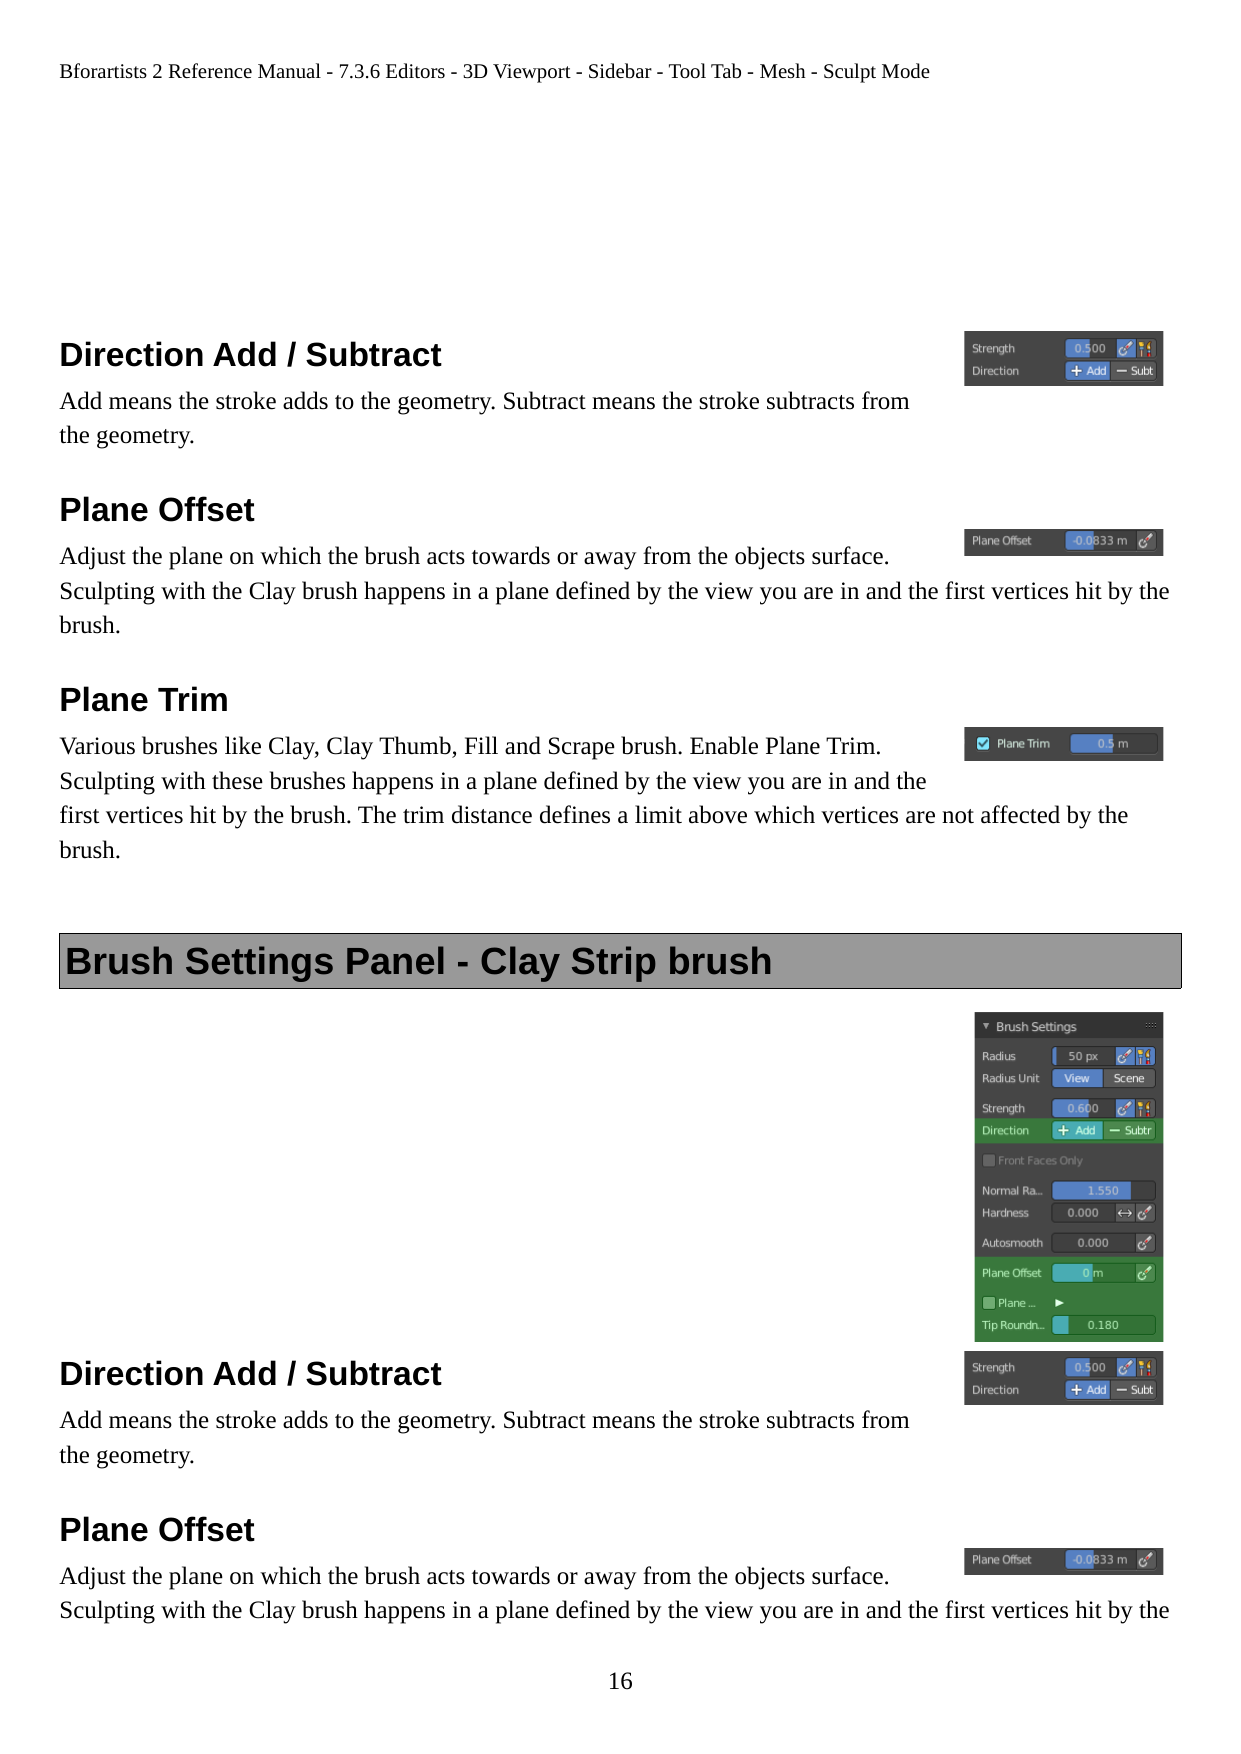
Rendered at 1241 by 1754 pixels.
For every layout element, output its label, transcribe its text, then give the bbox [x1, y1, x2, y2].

text Add means the stroke adds to the geometry. Subtract means the stroke subtracts from the geometry. [59, 386, 1181, 449]
text Add means the stroke adds to the geometry. Subtract means the stroke subtracts from the geometry. [59, 1405, 1181, 1468]
subtitle Plane Offset [59, 1509, 1181, 1548]
picture [964, 529, 1164, 556]
subtitle [1164, 1354, 1181, 1393]
subtitle Plane Offset [59, 490, 1181, 529]
subtitle Direction Add / Subtract [59, 1354, 964, 1393]
text Adjust the plane on which the brush acts towards or away from the objects surface. Sculpting with the Clay brush happens in a plane defined by the view you are in and the first vertices hit by the brush. [59, 541, 1181, 639]
picture [964, 727, 1164, 761]
subtitle Direction Add / Subtract [59, 335, 964, 373]
text Various brushes like Clay, Clay Thumb, Fill and Scrape brush. Enable Plane Trim. Sculpting with these brushes happens in a plane defined by the view you are in and the first vertices hit by the brush. The trim distance defines a limit above which vertices are not affected by the brush. [59, 731, 1181, 863]
subtitle [1164, 335, 1181, 373]
picture [964, 1351, 1164, 1405]
picture [964, 1548, 1164, 1575]
text Adjust the plane on which the brush acts towards or away from the objects surface. Sculpting with the Clay brush happens in a plane defined by the view you are in and the first vertices hit by the [59, 1561, 1181, 1624]
table_header Brush Settings Panel - Clay Strip brush [60, 934, 1181, 988]
picture [964, 331, 1164, 386]
subtitle Plane Trim [59, 680, 1181, 719]
picture [974, 1012, 1164, 1342]
